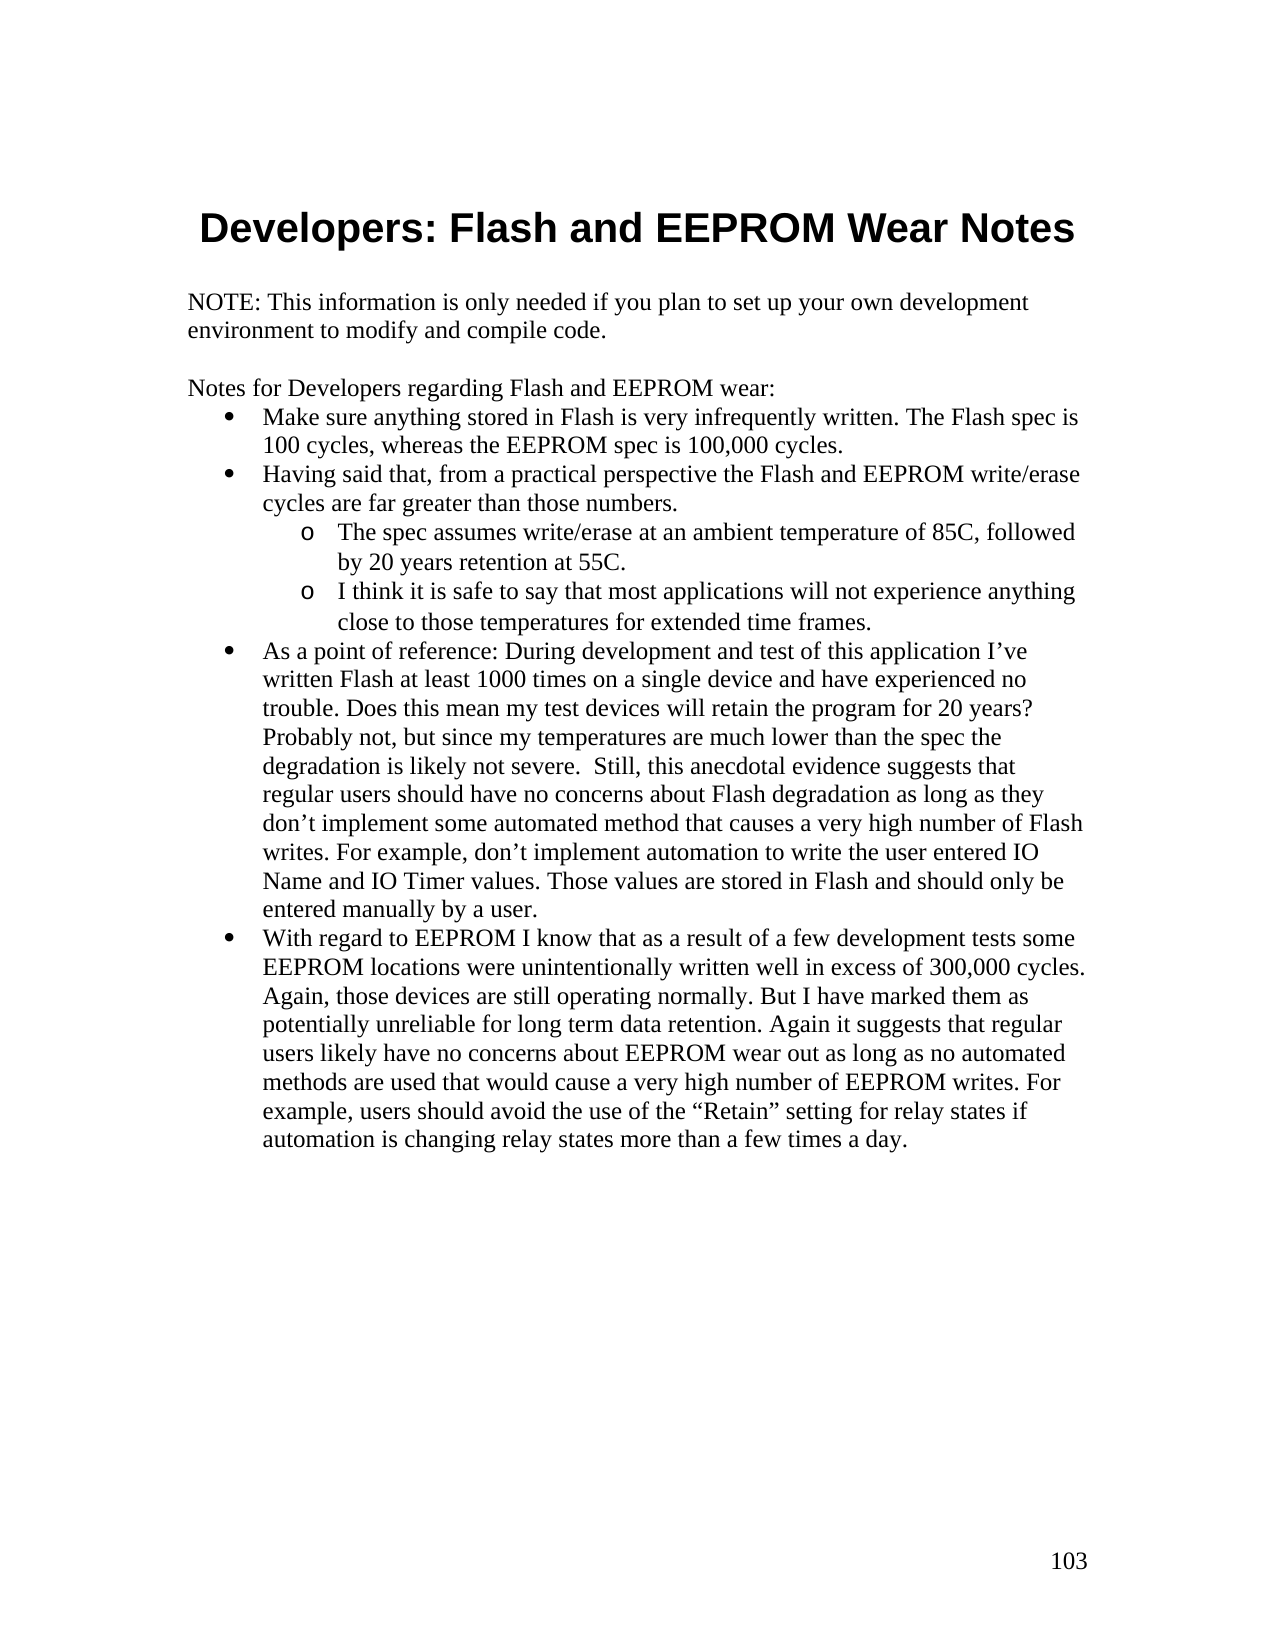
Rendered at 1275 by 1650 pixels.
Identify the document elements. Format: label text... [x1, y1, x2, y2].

text Notes for Developers regarding Flash and EEPROM wear: [187, 373, 1087, 402]
list Make sure anything stored in Flash is very infrequently written. The Flash spec is 100 cycles, whereas the EEPROM spec is 100,000 cycles. [225, 402, 1087, 459]
list Having said that, from a practical perspective the Flash and EEPROM write/erase cycles are far greater than those numbers. [225, 459, 1087, 517]
subtitle Developers: Flash and EEPROM Wear Notes [187, 204, 1087, 252]
list As a point of reference: During development and test of this application I’ve written Flash at least 1000 times on a single device and have experienced no trouble. Does this mean my test devices will retain the program for 20 years? Probably not, but since my temperatures are much lower than the spec the degradation is likely not severe. Still, this anecdotal evidence suggests that regular users should have no concerns about Flash degradation as long as they don’t implement some automated method that causes a very high number of Flash writes. For example, don’t implement automation to write the user entered IO Name and IO Timer values. Those values are stored in Flash and should only be entered manually by a user. [225, 636, 1087, 923]
text NOTE: This information is only needed if you plan to set up your own development environment to modify and compile code. [187, 287, 1087, 344]
list With regard to EEPROM I know that as a result of a few development tests some EEPROM locations were unintentionally written well in excess of 300,000 cycles. Again, those devices are still operating normally. But I have marked them as potentially unreliable for long term data retention. Again it suggests that regular users likely have no concerns about EEPROM wear out as long as no automated methods are used that would cause a very high number of EEPROM writes. For example, users should avoid the use of the “Retain” setting for relay states if automation is changing relay states more than a few times a day. [225, 923, 1087, 1153]
list The spec assumes write/erase at an ambient temperature of 85C, followed by 20 years retention at 55C. [300, 517, 1087, 576]
list I think it is safe to say that most applications will not experience anything close to those temperatures for extended time frames. [300, 576, 1087, 636]
